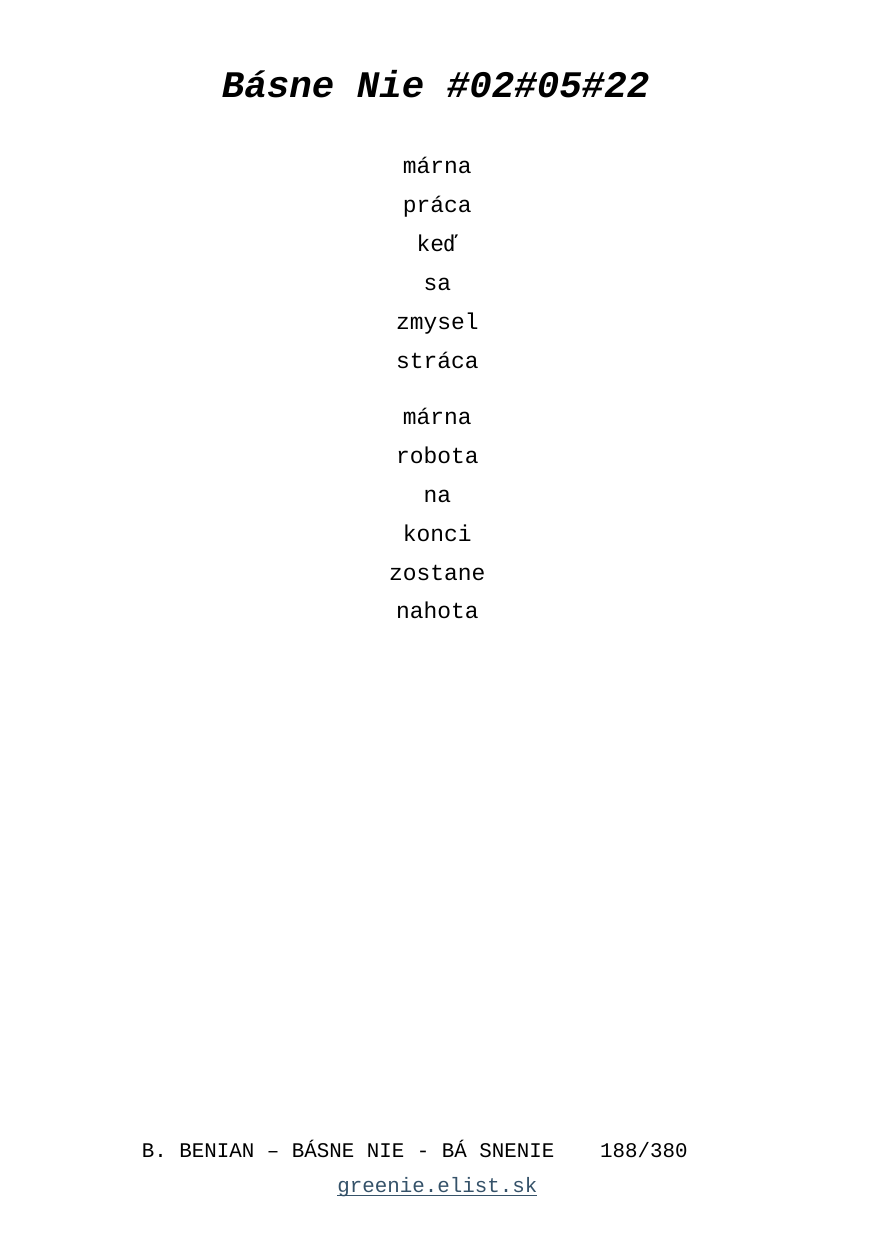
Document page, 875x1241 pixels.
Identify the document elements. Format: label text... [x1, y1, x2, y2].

text márna robota na konci zostane nahota [41, 406, 833, 626]
text márna práca keď sa zmysel stráca [41, 155, 833, 375]
subtitle Básne Nie #02#05#22 [41, 66, 833, 109]
